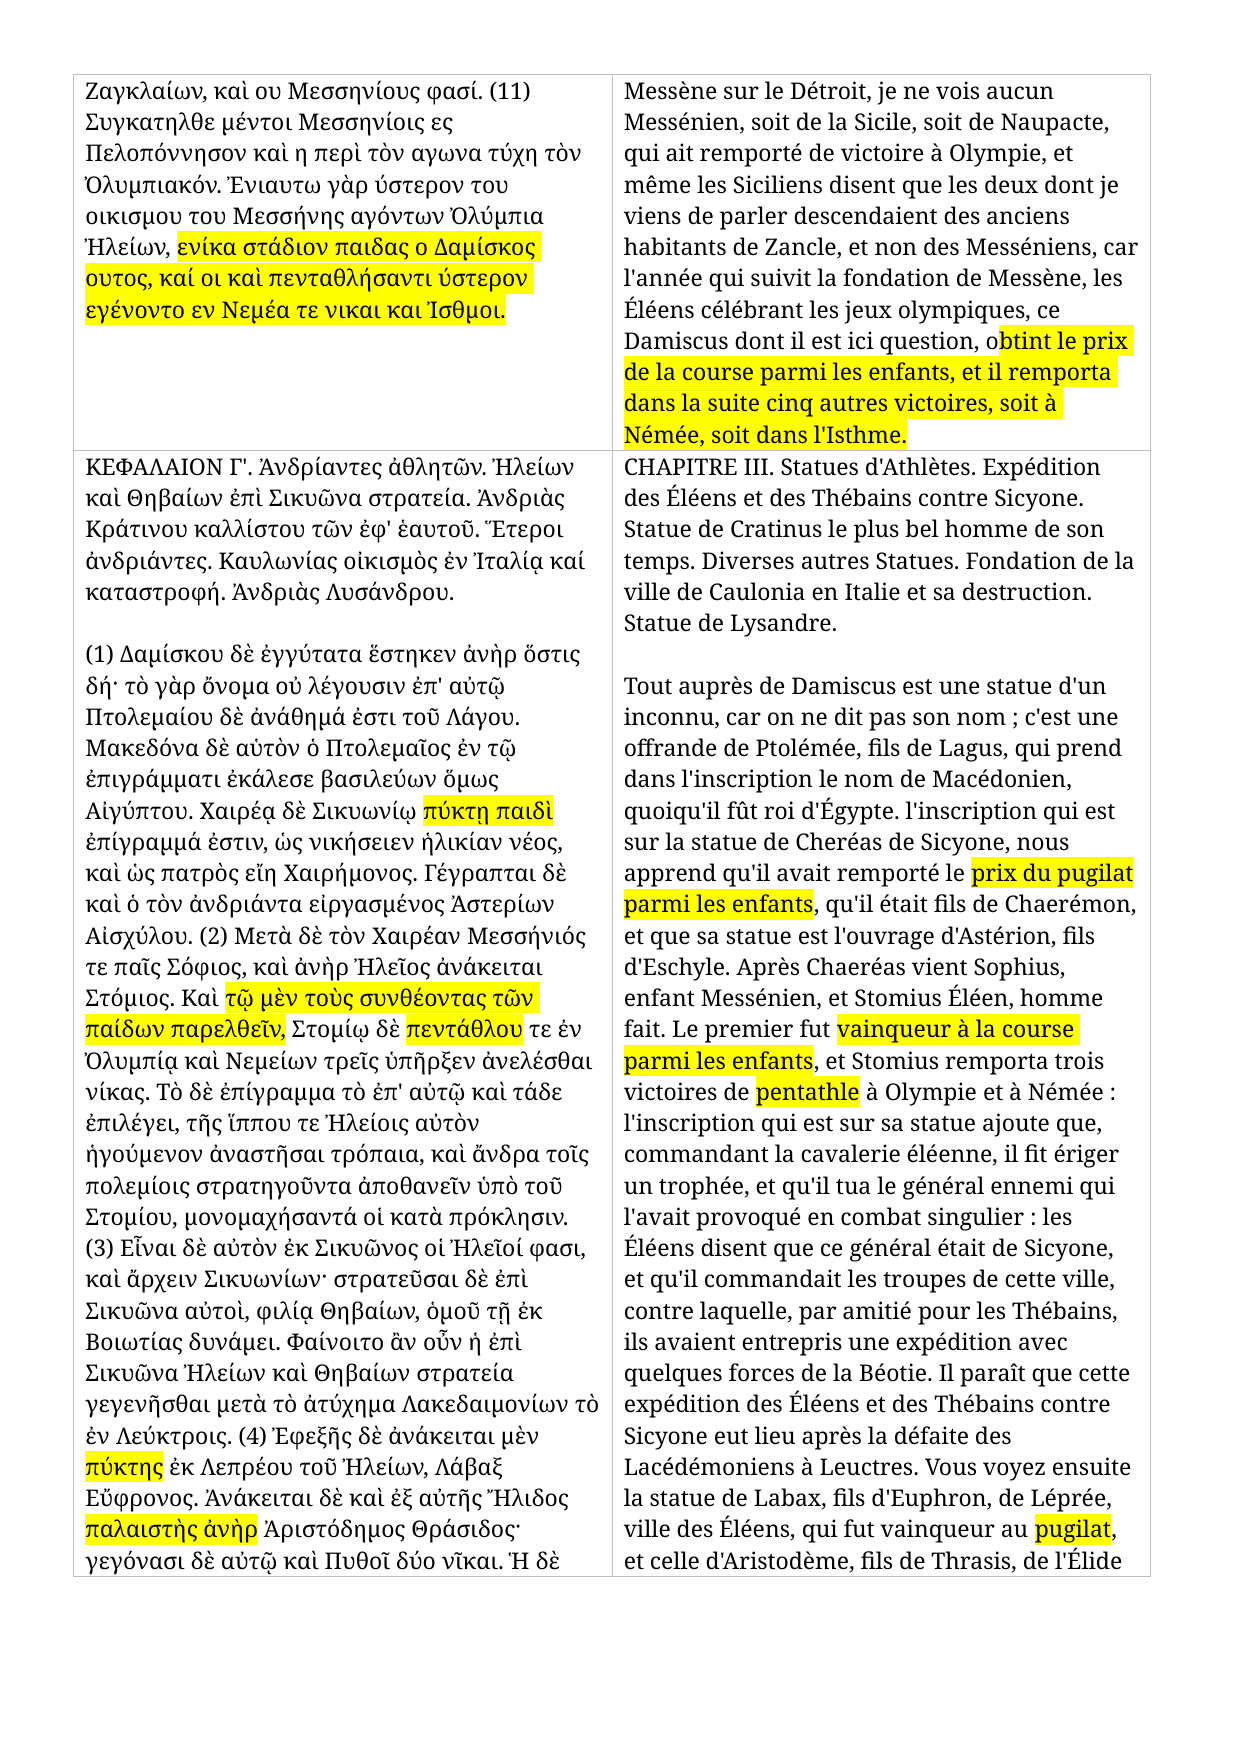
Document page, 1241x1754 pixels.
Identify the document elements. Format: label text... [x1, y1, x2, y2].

table_cell Messène sur le Détroit, je ne vois aucun Messénien, soit de la Sicile, soit de Naupacte, qui ait remporté de victoire à Olympie, et même les Siciliens disent que les deux dont je viens de parler descendaient des anciens habitants de Zancle, et non des Messéniens, car l'année qui suivit la fondation de Messène, les Éléens célébrant les jeux olympiques, ce Damiscus dont il est ici question, obtint le prix de la course parmi les enfants, et il remporta dans la suite cinq autres victoires, soit à Némée, soit dans l'Isthme. [613, 75, 1150, 450]
table_cell Ζαγκλαίων, καὶ ου Μεσσηνίους φασί. (11) Συγκατηλθε μέντοι Μεσσηνίοις ες Πελοπόννησον καὶ η περὶ τὸν αγωνα τύχη τὸν Ὀλυμπιακόν. Ἐνιαυτω γὰρ ύστερον του οικισμου του Μεσσήνης αγόντων Ὀλύμπια Ἠλείων, ενίκα στάδιον παιδας ο Δαμίσκος ουτος, καί οι καὶ πενταθλήσαντι ύστερον εγένοντο εν Νεμέα τε νικαι και Ἰσθμοι. [74, 75, 612, 450]
table_cell CHAPITRE III. Statues d'Athlètes. Expédition des Éléens et des Thébains contre Sicyone. Statue de Cratinus le plus bel homme de son temps. Diverses autres Statues. Fondation de la ville de Caulonia en Italie et sa destruction. Statue de Lysandre. Tout auprès de Damiscus est une statue d'un inconnu, car on ne dit pas son nom ; c'est une offrande de Ptolémée, fils de Lagus, qui prend dans l'inscription le nom de Macédonien, quoiqu'il fût roi d'Égypte. l'inscription qui est sur la statue de Cheréas de Sicyone, nous apprend qu'il avait remporté le prix du pugilat parmi les enfants, qu'il était fils de Chaerémon, et que sa statue est l'ouvrage d'Astérion, fils d'Eschyle. Après Chaeréas vient Sophius, enfant Messénien, et Stomius Éléen, homme fait. Le premier fut vainqueur à la course parmi les enfants, et Stomius remporta trois victoires de pentathle à Olympie et à Némée : l'inscription qui est sur sa statue ajoute que, commandant la cavalerie éléenne, il fit ériger un trophée, et qu'il tua le général ennemi qui l'avait provoqué en combat singulier : les Éléens disent que ce général était de Sicyone, et qu'il commandait les troupes de cette ville, contre laquelle, par amitié pour les Thébains, ils avaient entrepris une expédition avec quelques forces de la Béotie. Il paraît que cette expédition des Éléens et des Thébains contre Sicyone eut lieu après la défaite des Lacédémoniens à Leuctres. Vous voyez ensuite la statue de Labax, fils d'Euphron, de Léprée, ville des Éléens, qui fut vainqueur au pugilat, et celle d'Aristodème, fils de Thrasis, de l'Élide [613, 451, 1150, 1576]
table_cell ΚΕΦΑΛΑΙΟΝ Γ'. Ἀνδρίαντες ἀθλητῶν. Ἠλείων καὶ Θηβαίων ἐπὶ Σικυῶνα στρατεία. Ἀνδριὰς Κράτινου καλλίστου τῶν ἐφ' ἑαυτοῦ. Ἕτεροι ἀνδριάντες. Καυλωνίας οἰκισμὸς ἐν Ἰταλίᾳ καί καταστροφή. Ἀνδριὰς Λυσάνδρου. (1) Δαμίσκου δὲ ἐγγύτατα ἕστηκεν ἀνὴρ ὅστις δή· τὸ γὰρ ὄνομα οὐ λέγουσιν ἐπ' αὐτῷ Πτολεμαίου δὲ ἀνάθημά ἐστι τοῦ Λάγου. Μακεδόνα δὲ αὑτὸν ὁ Πτολεμαῖος ἐν τῷ ἐπιγράμματι ἐκάλεσε βασιλεύων ὅμως Αἰγύπτου. Χαιρέᾳ δὲ Σικυωνίῳ πύκτῃ παιδὶ ἐπίγραμμά ἐστιν, ὡς νικήσειεν ἡλικίαν νέος, καὶ ὡς πατρὸς εἴη Χαιρήμονος. Γέγραπται δὲ καὶ ὁ τὸν ἀνδριάντα εἰργασμένος Ἀστερίων Αἰσχύλου. (2) Μετὰ δὲ τὸν Χαιρέαν Μεσσήνιός τε παῖς Σόφιος, καὶ ἀνὴρ Ἠλεῖος ἀνάκειται Στόμιος. Καὶ τῷ μὲν τοὺς συνθέοντας τῶν παίδων παρελθεῖν, Στομίῳ δὲ πεντάθλου τε ἐν Ὀλυμπίᾳ καὶ Νεμείων τρεῖς ὑπῆρξεν ἀνελέσθαι νίκας. Τὸ δὲ ἐπίγραμμα τὸ ἐπ' αὐτῷ καὶ τάδε ἐπιλέγει, τῆς ἵππου τε Ἠλείοις αὐτὸν ἡγούμενον ἀναστῆσαι τρόπαια, καὶ ἄνδρα τοῖς πολεμίοις στρατηγοῦντα ἀποθανεῖν ὑπὸ τοῦ Στομίου, μονομαχήσαντά οἱ κατὰ πρόκλησιν. (3) Εἶναι δὲ αὐτὸν ἐκ Σικυῶνος οἱ Ἠλεῖοί φασι, καὶ ἄρχειν Σικυωνίων· στρατεῦσαι δὲ ἐπὶ Σικυῶνα αὐτοὶ, φιλίᾳ Θηβαίων, ὁμοῦ τῇ ἐκ Βοιωτίας δυνάμει. Φαίνοιτο ἂν οὖν ἡ ἐπὶ Σικυῶνα Ἠλείων καὶ Θηβαίων στρατεία γεγενῆσθαι μετὰ τὸ ἀτύχημα Λακεδαιμονίων τὸ ἐν Λεύκτροις. (4) Ἐφεξῆς δὲ ἀνάκειται μὲν πύκτης ἐκ Λεπρέου τοῦ Ἠλείων, Λάβαξ Εὔφρονος. Ἀνάκειται δὲ καὶ ἐξ αὐτῆς Ἤλιδος παλαιστὴς ἀνὴρ Ἀριστόδημος Θράσιδος· γεγόνασι δὲ αὐτῷ καὶ Πυθοῖ δύο νῖκαι. Ἡ δὲ [74, 451, 612, 1576]
